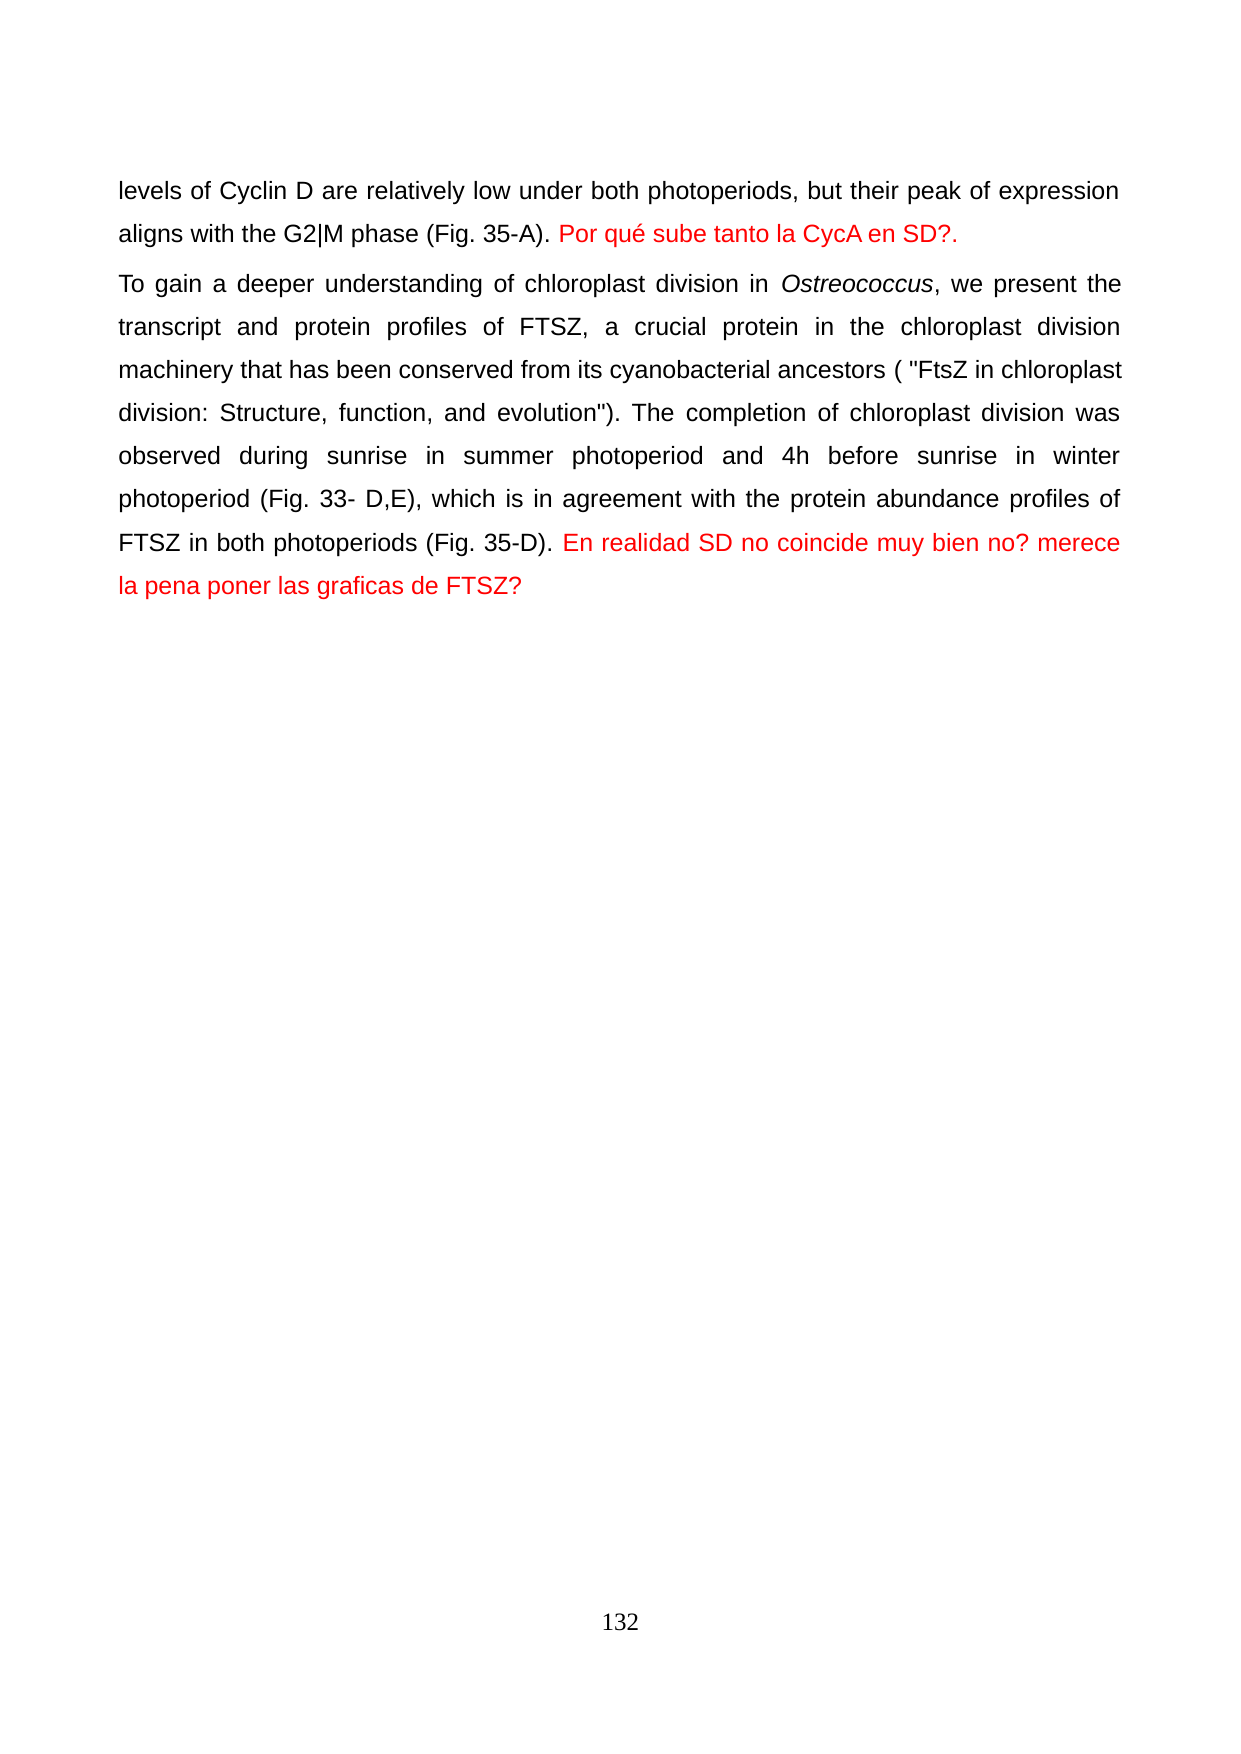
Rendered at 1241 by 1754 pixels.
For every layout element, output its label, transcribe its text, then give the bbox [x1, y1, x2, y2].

text To gain a deeper understanding of chloroplast division in Ostreococcus, we present the transcript and protein profiles of FTSZ, a crucial protein in the chloroplast division machinery that has been conserved from its cyanobacterial ancestors ( "FtsZ in chloroplast division: Structure, function, and evolution"). The completion of chloroplast division was observed during sunrise in summer photoperiod and 4h before sunrise in winter photoperiod (Fig. 33- D,E), which is in agreement with the protein abundance profiles of FTSZ in both photoperiods (Fig. 35-D). En realidad SD no coincide muy bien no? merece la pena poner las graficas de FTSZ? [118, 269, 1122, 599]
text levels of Cyclin D are relatively low under both photoperiods, but their peak of expression aligns with the G2|M phase (Fig. 35-A). Por qué sube tanto la CycA en SD?. [118, 176, 1122, 248]
